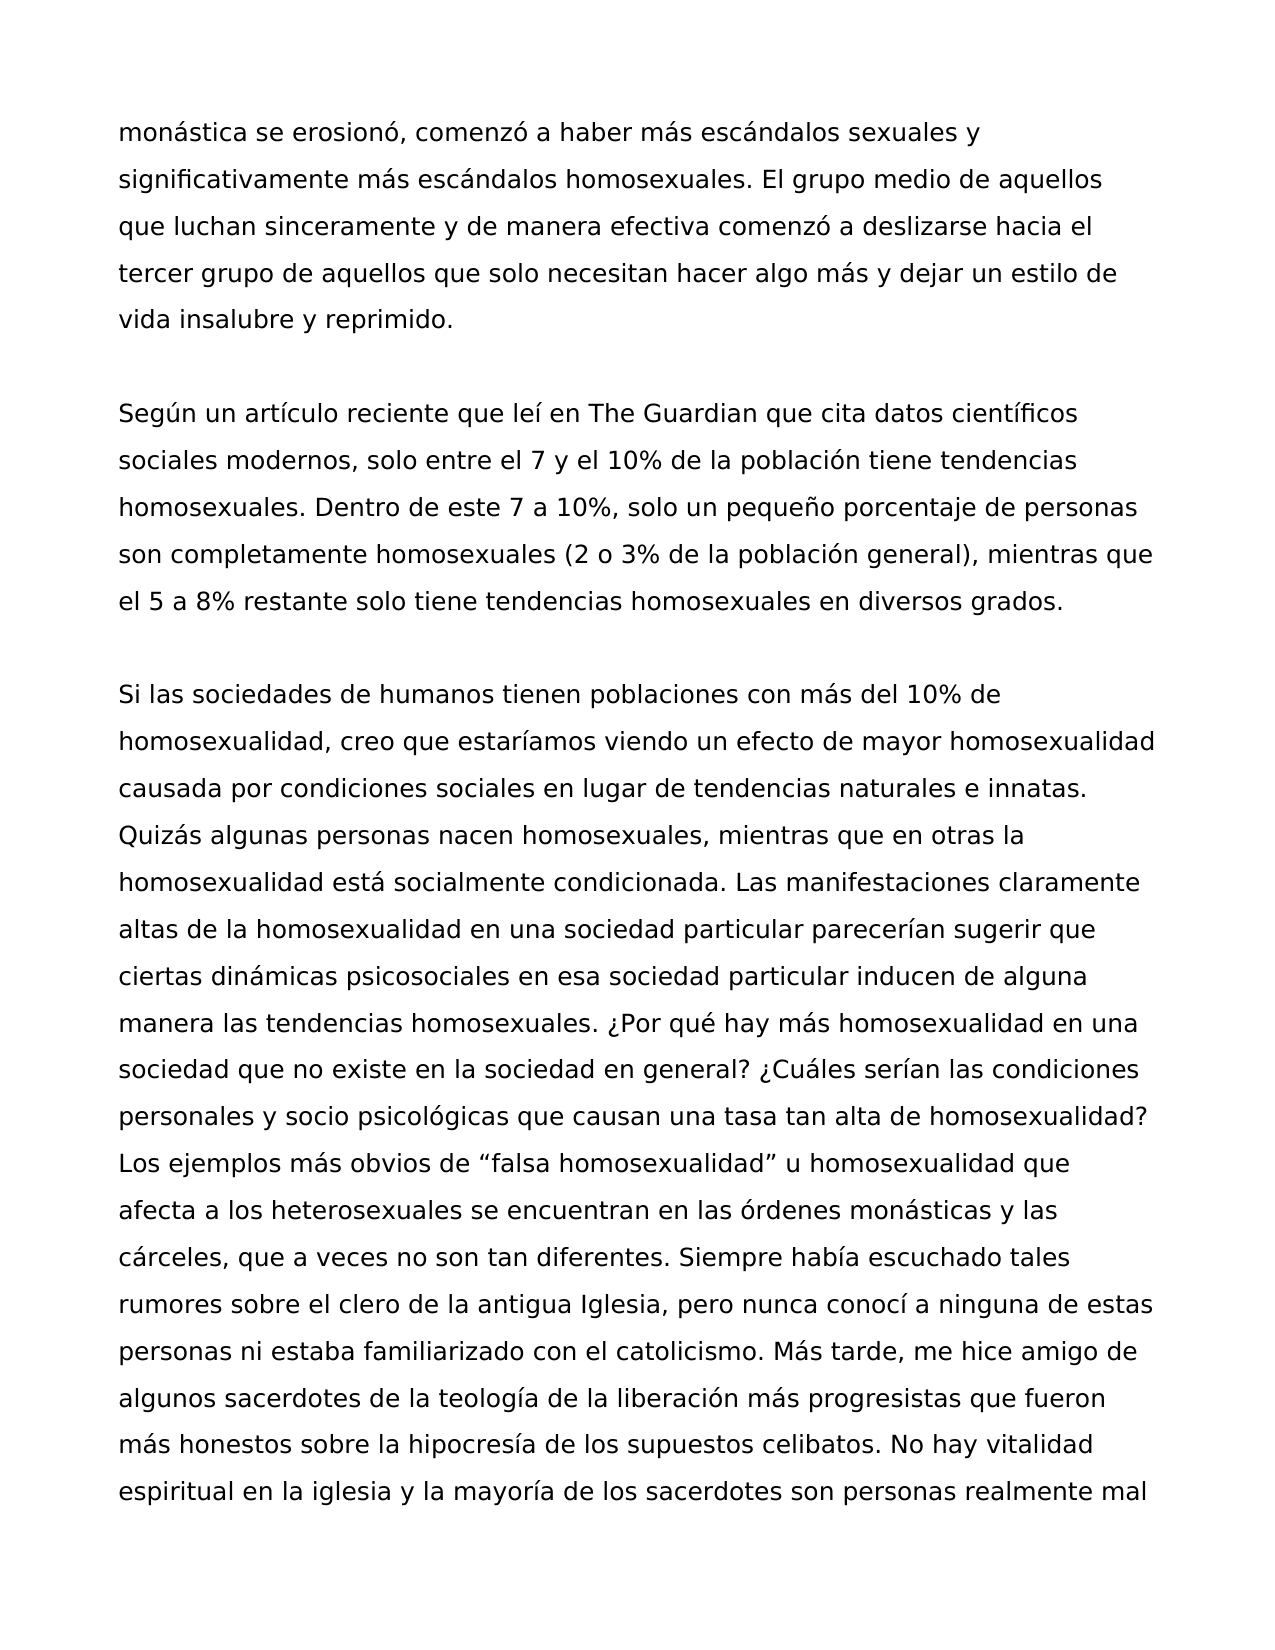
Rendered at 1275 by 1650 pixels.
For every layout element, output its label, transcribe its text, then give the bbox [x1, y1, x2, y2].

text monástica se erosionó, comenzó a haber más escándalos sexuales y significativamente más escándalos homosexuales. El grupo medio de aquellos que luchan sinceramente y de manera efectiva comenzó a deslizarse hacia el tercer grupo de aquellos que solo necesitan hacer algo más y dejar un estilo de vida insalubre y reprimido. Según un artículo reciente que leí en The Guardian que cita datos científicos sociales modernos, solo entre el 7 y el 10% de la población tiene tendencias homosexuales. Dentro de este 7 a 10%, solo un pequeño porcentaje de personas son completamente homosexuales (2 o 3% de la población general), mientras que el 5 a 8% restante solo tiene tendencias homosexuales en diversos grados. Si las sociedades de humanos tienen poblaciones con más del 10% de homosexualidad, creo que estaríamos viendo un efecto de mayor homosexualidad causada por condiciones sociales en lugar de tendencias naturales e innatas. Quizás algunas personas nacen homosexuales, mientras que en otras la homosexualidad está socialmente condicionada. Las manifestaciones claramente altas de la homosexualidad en una sociedad particular parecerían sugerir que ciertas dinámicas psicosociales en esa sociedad particular inducen de alguna manera las tendencias homosexuales. ¿Por qué hay más homosexualidad en una sociedad que no existe en la sociedad en general? ¿Cuáles serían las condiciones personales y socio psicológicas que causan una tasa tan alta de homosexualidad? Los ejemplos más obvios de “falsa homosexualidad” u homosexualidad que afecta a los heterosexuales se encuentran en las órdenes monásticas y las cárceles, que a veces no son tan diferentes. Siempre había escuchado tales rumores sobre el clero de la antigua Iglesia, pero nunca conocí a ninguna de estas personas ni estaba familiarizado con el catolicismo. Más tarde, me hice amigo de algunos sacerdotes de la teología de la liberación más progresistas que fueron más honestos sobre la hipocresía de los supuestos celibatos. No hay vitalidad espiritual en la iglesia y la mayoría de los sacerdotes son personas realmente mal [118, 118, 1157, 1507]
